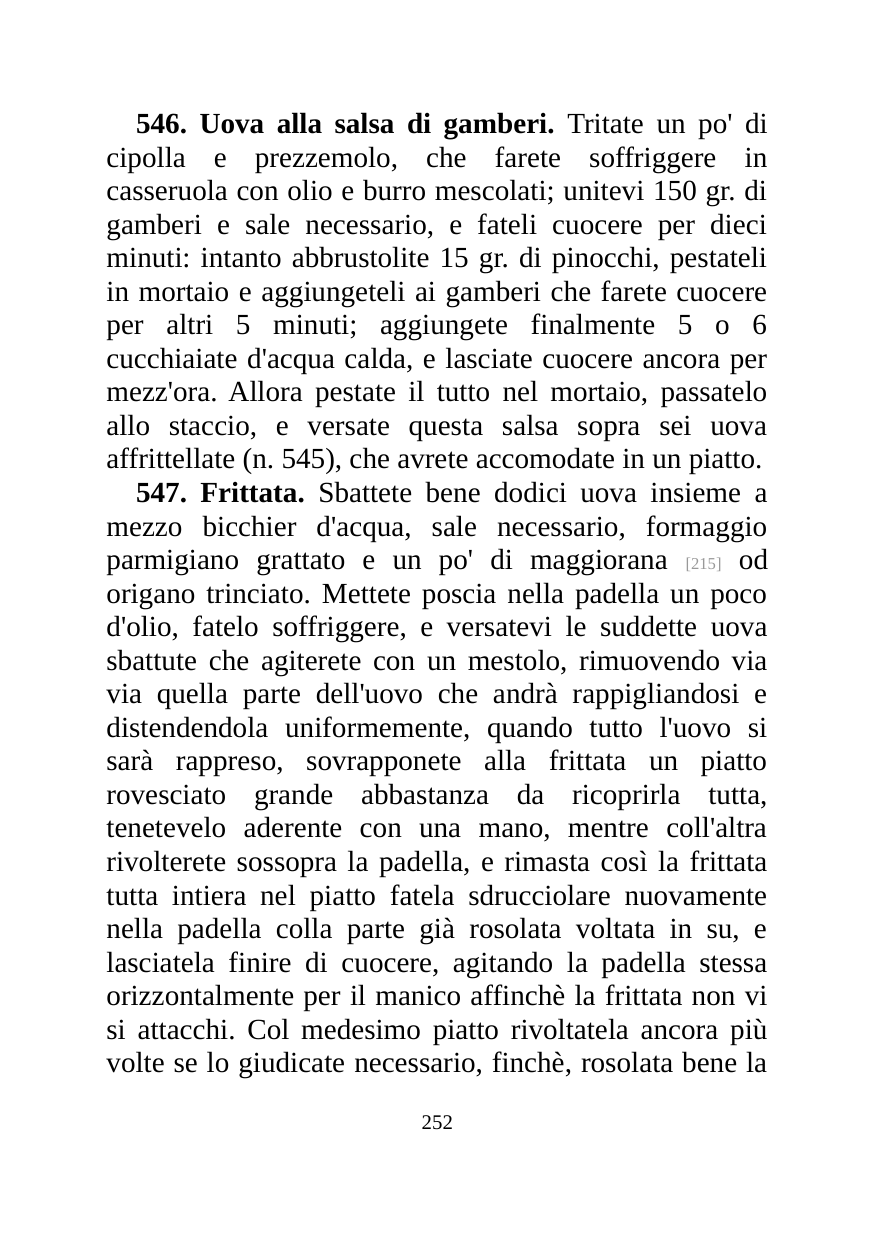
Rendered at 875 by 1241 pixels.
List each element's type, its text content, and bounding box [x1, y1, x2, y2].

text 546. Uova alla salsa di gamberi. Tritate un po' di cipolla e prezzemolo, che farete soffriggere in casseruola con olio e burro mescolati; unitevi 150 gr. di gamberi e sale necessario, e fateli cuocere per dieci minuti: intanto abbrustolite 15 gr. di pinocchi, pestateli in mortaio e aggiungeteli ai gamberi che farete cuocere per altri 5 minuti; aggiungete finalmente 5 o 6 cucchiaiate d'acqua calda, e lasciate cuocere ancora per mezz'ora. Allora pestate il tutto nel mortaio, passatelo allo staccio, e versate questa salsa sopra sei uova affrittellate (n. 545), che avrete accomodate in un piatto. [106, 106, 768, 475]
text 547. Frittata. Sbattete bene dodici uova insieme a mezzo bicchier d'acqua, sale necessario, formaggio parmigiano grattato e un po' di maggiorana [215] od origano trinciato. Mettete poscia nella padella un poco d'olio, fatelo soffriggere, e versatevi le suddette uova sbattute che agiterete con un mestolo, rimuovendo via via quella parte dell'uovo che andrà rappigliandosi e distendendola uniformemente, quando tutto l'uovo si sarà rappreso, sovrapponete alla frittata un piatto rovesciato grande abbastanza da ricoprirla tutta, tenetevelo aderente con una mano, mentre coll'altra rivolterete sossopra la padella, e rimasta così la frittata tutta intiera nel piatto fatela sdrucciolare nuovamente nella padella colla parte già rosolata voltata in su, e lasciatela finire di cuocere, agitando la padella stessa orizzontalmente per il manico affinchè la frittata non vi si attacchi. Col medesimo piatto rivoltatela ancora più volte se lo giudicate necessario, finchè, rosolata bene la [106, 475, 768, 1079]
